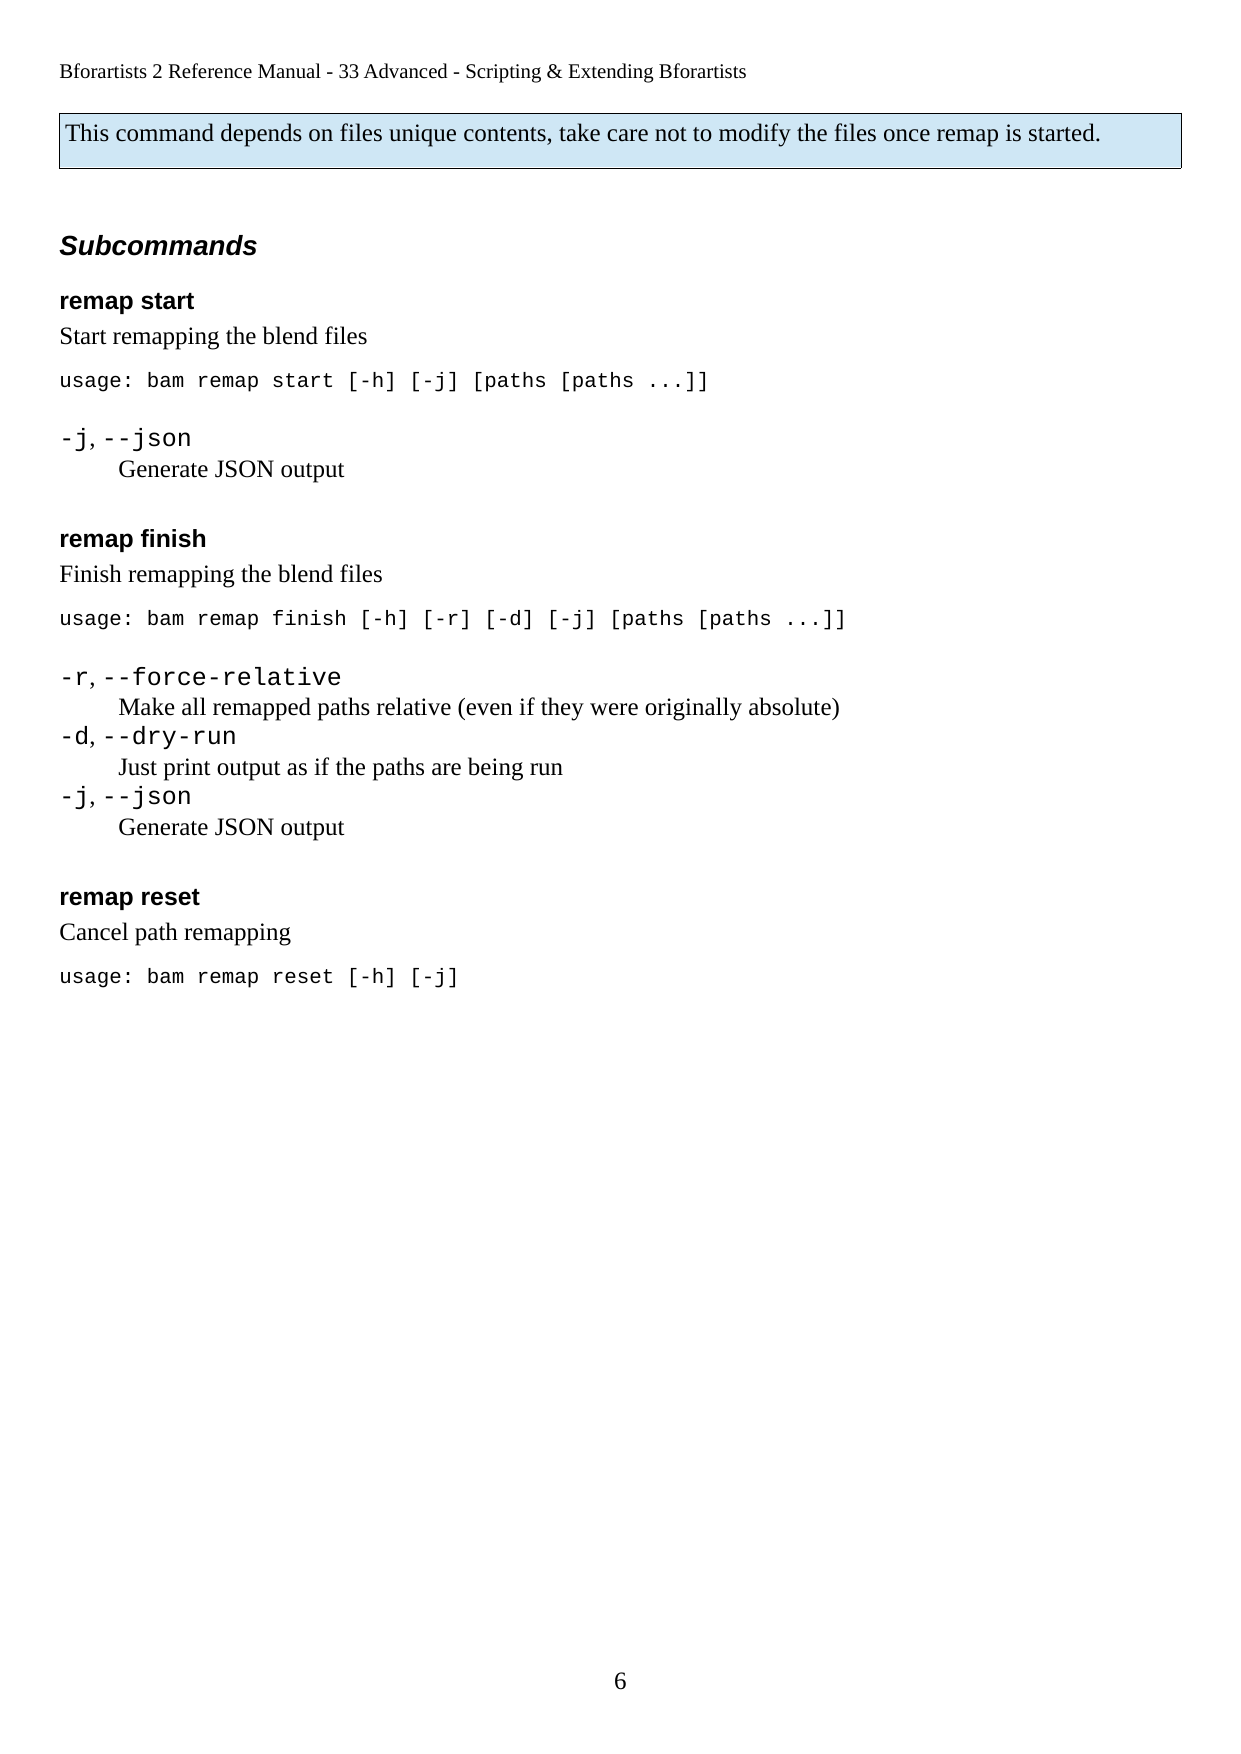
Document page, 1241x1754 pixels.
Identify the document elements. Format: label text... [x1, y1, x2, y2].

subtitle Subcommands [59, 229, 1181, 261]
text usage: bam remap reset [-h] [-j] [59, 966, 1181, 990]
list Make all remapped paths relative (even if they were originally absolute) [118, 692, 1181, 721]
text usage: bam remap start [-h] [-j] [paths [paths ...]] [59, 370, 1181, 393]
subtitle remap start [59, 286, 1181, 314]
subtitle -d, --dry-run [59, 721, 1181, 752]
subtitle remap finish [59, 524, 1181, 553]
text Finish remapping the blend files [59, 559, 1181, 588]
list Just print output as if the paths are being run [118, 752, 1181, 781]
subtitle -r, --force-relative [59, 662, 1181, 692]
text usage: bam remap finish [-h] [-r] [-d] [-j] [paths [paths ...]] [59, 608, 1181, 632]
table_cell This command depends on files unique contents, take care not to modify the files once remap is started. [60, 114, 1181, 167]
subtitle -j, --json [59, 781, 1181, 812]
subtitle remap reset [59, 882, 1181, 911]
text Start remapping the blend files [59, 321, 1181, 349]
subtitle -j, --json [59, 423, 1181, 454]
text Cancel path remapping [59, 917, 1181, 946]
list Generate JSON output [118, 812, 1181, 840]
list Generate JSON output [118, 454, 1181, 483]
